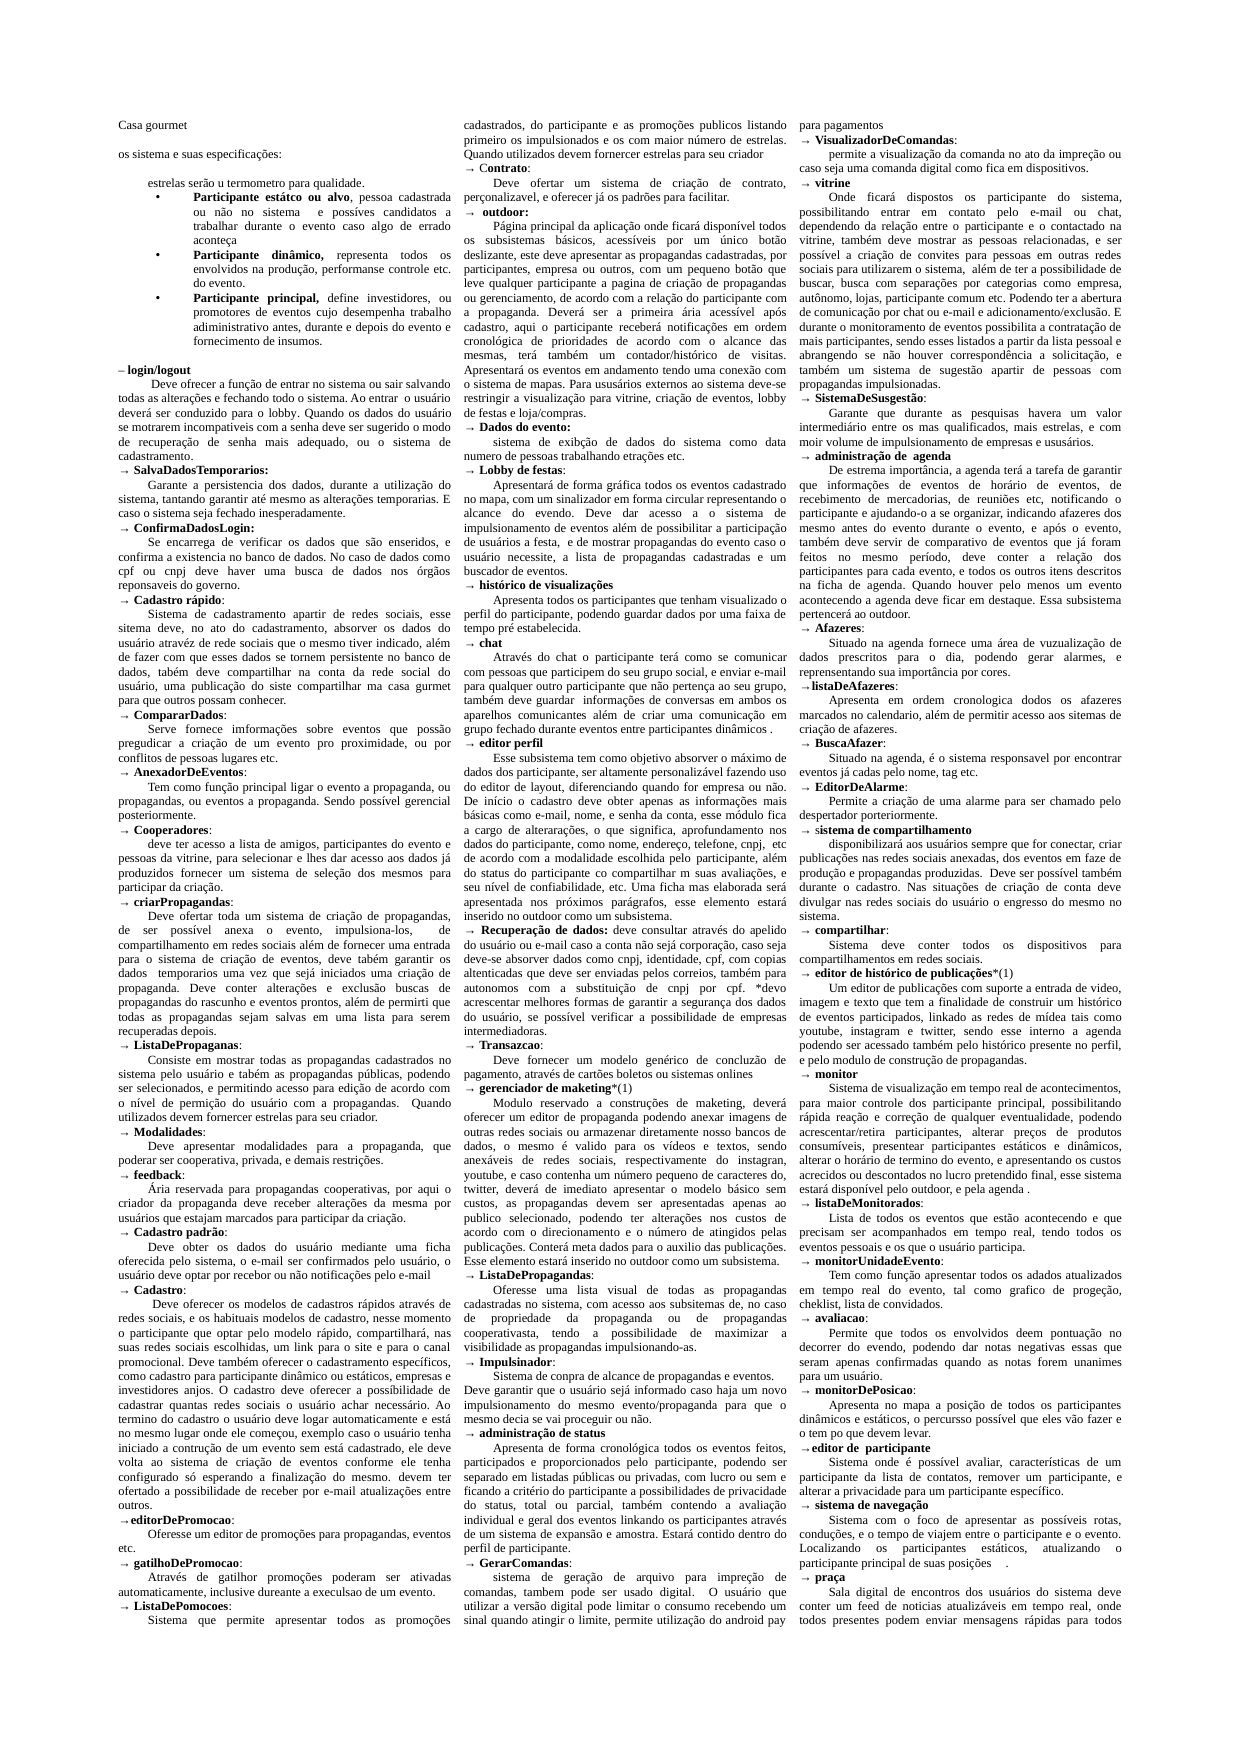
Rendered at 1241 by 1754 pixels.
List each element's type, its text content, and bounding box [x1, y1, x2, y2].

text Sistema de cadastramento apartir de redes sociais, esse sitema deve, no ato do cadastramento, absorver os dados do usuário atravéz de rede sociais que o mesmo tiver indicado, além de fazer com que esses dados se tornem persistente no banco de dados, tabém deve compartilhar na conta da rede social do usuário, uma publicação do siste compartilhar ma casa gurmet para que outros possam conhecer. [118, 607, 451, 707]
text → ListaDePomocoes: [118, 1599, 451, 1613]
text Apresentará de forma gráfica todos os eventos cadastrado no mapa, com um sinalizador em forma circular representando o alcance do evendo. Deve dar acesso a o sistema de impulsionamento de eventos além de possibilitar a participação de usuários a festa, e de mostrar propagandas do evento caso o usuário necessite, a lista de propagandas cadastradas e um buscador de eventos. [463, 477, 787, 578]
text estrelas serão u termometro para qualidade. [118, 176, 451, 190]
text → CompararDados: [118, 707, 451, 722]
text Sistema com o foco de apresentar as possíveis rotas, conduções, e o tempo de viajem entre o participante e o evento. Localizando os participantes estáticos, atualizando o participante principal de suas posições . [799, 1512, 1122, 1570]
text Sistema onde é possível avaliar, características de um participante da lista de contatos, remover um participante, e alterar a privacidade para um participante específico. [799, 1455, 1122, 1498]
text → praça [799, 1570, 1122, 1584]
text De estrema importância, a agenda terá a tarefa de garantir que informações de eventos de horário de eventos, de recebimento de mercadorias, de reuniões etc, notificando o participante e ajudando-o a se organizar, indicando afazeres dos mesmo antes do evento durante o evento, e após o evento, também deve servir de comparativo de eventos que já foram feitos no mesmo período, deve conter a relação dos participantes para cada evento, e todos os outros itens descritos na ficha de agenda. Quando houver pelo menos um evento acontecendo a agenda deve ficar em destaque. Essa subsistema pertencerá ao outdoor. [799, 463, 1122, 621]
text para pagamentos [799, 118, 1122, 132]
text Modulo reservado a construções de maketing, deverá oferecer um editor de propaganda podendo anexar imagens de outras redes sociais ou armazenar diretamente nosso bancos de dados, o mesmo é valido para os vídeos e textos, sendo anexáveis de redes sociais, respectivamente do instagran, youtube, e caso contenha um número pequeno de caracteres do, twitter, deverá de imediato apresentar o modelo básico sem custos, as propagandas devem ser apresentadas apenas ao publico selecionado, podendo ter alterações nos custos de acordo com o direcionamento e o número de atingidos pelas publicações. Conterá meta dados para o auxilio das publicações. Esse elemento estará inserido no outdoor como um subsistema. [463, 1096, 787, 1268]
text Tem como função apresentar todos os adados atualizados em tempo real do evento, tal como grafico de progeção, cheklist, lista de convidados. [799, 1268, 1122, 1311]
text Esse subsistema tem como objetivo absorver o máximo de dados dos participante, ser altamente personalizável fazendo uso do editor de layout, diferenciando quando for empresa ou não. De início o cadastro deve obter apenas as informações mais básicas como e-mail, nome, e senha da conta, esse módulo fica a cargo de alterarações, o que significa, aprofundamento nos dados do participante, como nome, endereço, telefone, cnpj, etc de acordo com a modalidade escolhida pelo participante, além do status do participante co compartilhar m suas avaliações, e seu nível de confiabilidade, etc. Uma ficha mas elaborada será apresentada nos próximos parágrafos, esse elemento estará inserido no outdoor como um subsistema. [463, 751, 787, 923]
text Deve obter os dados do usuário mediante uma ficha oferecida pelo sistema, o e-mail ser confirmados pelo usuário, o usuário deve optar por recebor ou não notificações pelo e-mail [118, 1239, 451, 1282]
text → ListaDePropaganas: [118, 1038, 451, 1052]
text → editor perfil [463, 736, 787, 751]
text Apresenta de forma cronológica todos os eventos feitos, participados e proporcionados pelo participante, podendo ser separado em listadas públicas ou privadas, com lucro ou sem e ficando a critério do participante a possibilidades de privacidade do status, total ou parcial, também contendo a avaliação individual e geral dos eventos linkando os participantes através de um sistema de expansão e amostra. Estará contido dentro do perfil de participante. [463, 1441, 787, 1556]
text → editor de histórico de publicações*(1) [799, 966, 1122, 981]
text → vitrine [799, 176, 1122, 190]
text → VisualizadorDeComandas: [799, 132, 1122, 147]
text Deve apresentar modalidades para a propaganda, que poderar ser cooperativa, privada, e demais restrições. [118, 1139, 451, 1167]
text Oferesse uma lista visual de todas as propagandas cadastradas no sistema, com acesso aos subsitemas de, no caso de propriedade da propaganda ou de propagandas cooperativasta, tendo a possibilidade de maximizar a visibilidade as propagandas impulsionando-as. [463, 1282, 787, 1354]
text → feedback: [118, 1167, 451, 1182]
text → monitorUnidadeEvento: [799, 1254, 1122, 1268]
text Serve fornece imformações sobre eventos que possão pregudicar a criação de um evento pro proximidade, ou por conflitos de pessoas lugares etc. [118, 722, 451, 765]
text → outdoor: [463, 204, 787, 219]
text → Cooperadores: [118, 822, 451, 837]
text Deve fornecer um modelo genérico de concluzão de pagamento, através de cartões boletos ou sistemas onlines [463, 1052, 787, 1081]
text → Modalidades: [118, 1124, 451, 1139]
text Ária reservada para propagandas cooperativas, por aqui o criador da propaganda deve receber alterações da mesma por usuários que estajam marcados para participar da criação. [118, 1182, 451, 1225]
text → GerarComandas: [463, 1556, 787, 1570]
text →editor de participante [799, 1441, 1122, 1455]
text Garante que durante as pesquisas havera um valor intermediário entre os mas qualificados, mais estrelas, e com moir volume de impulsionamento de empresas e ususários. [799, 406, 1122, 449]
text Consiste em mostrar todas as propagandas cadastrados no sistema pelo usuário e tabém as propagandas públicas, podendo ser selecionados, e permitindo acesso para edição de acordo com o nível de permição do usuário com a propagandas. Quando utilizados devem fornercer estrelas para seu criador. [118, 1052, 451, 1124]
text Permite que todos os envolvidos deem pontuação no decorrer do evendo, podendo dar notas negativas essas que seram apenas confirmadas quando as notas forem unanimes para um usuário. [799, 1326, 1122, 1383]
text Deve ofrecer a função de entrar no sistema ou sair salvando todas as alterações e fechando todo o sistema. Ao entrar o usuário deverá ser conduzido para o lobby. Quando os dados do usuário se motrarem incompativeis com a senha deve ser sugerido o modo de recuperação de senha mais adequado, ou o sistema de cadastramento. [118, 377, 451, 463]
text Deve ofertar toda um sistema de criação de propagandas, de ser possível anexa o evento, impulsiona-los, de compartilhamento em redes sociais além de fornecer uma entrada para o sistema de criação de eventos, deve tabém garantir os dados temporarios uma vez que sejá iniciados uma criação de propaganda. Deve conter alterações e exclusão buscas de propagandas do rascunho e eventos prontos, além de permirti que todas as propagandas sejam salvas em uma lista para serem recuperadas depois. [118, 909, 451, 1038]
text Onde ficará dispostos os participante do sistema, possibilitando entrar em contato pelo e-mail ou chat, dependendo da relação entre o participante e o contactado na vitrine, também deve mostrar as pessoas relacionadas, e ser possível a criação de convites para pessoas em outras redes sociais para utilizarem o sistema, além de ter a possibilidade de buscar, busca com separações por categorias como empresa, autônomo, lojas, participante comum etc. Podendo ter a abertura de comunicação por chat ou e-mail e adicionamento/exclusão. E durante o monitoramento de eventos possibilita a contratação de mais participantes, sendo esses listados a partir da lista pessoal e abrangendo se não houver correspondência a solicitação, e também um sistema de sugestão apartir de pessoas com propagandas impulsionadas. [799, 190, 1122, 391]
list Participante estátco ou alvo, pessoa cadastrada ou não no sistema e possíves candidatos a trabalhar durante o evento caso algo de errado aconteça [156, 190, 451, 247]
text → ConfirmaDadosLogin: [118, 521, 451, 535]
text Oferesse um editor de promoções para propagandas, eventos etc. [118, 1527, 451, 1556]
text Apresenta em ordem cronologica dodos os afazeres marcados no calendario, além de permitir acesso aos sitemas de criação de afazeres. [799, 693, 1122, 736]
text Situado na agenda, é o sistema responsavel por encontrar eventos já cadas pelo nome, tag etc. [799, 751, 1122, 779]
text → Transazcao: [463, 1038, 787, 1052]
text Tem como função principal ligar o evento a propaganda, ou propagandas, ou eventos a propaganda. Sendo possível gerencial posteriormente. [118, 779, 451, 822]
text deve ter acesso a lista de amigos, participantes do evento e pessoas da vitrine, para selecionar e lhes dar acesso aos dados já produzidos fornecer um sistema de seleção dos mesmos para participar da criação. [118, 837, 451, 894]
text permite a visualização da comanda no ato da impreção ou caso seja uma comanda digital como fica em dispositivos. [799, 147, 1122, 176]
text Sistema deve conter todos os dispositivos para compartilhamentos em redes sociais. [799, 937, 1122, 966]
text → compartilhar: [799, 923, 1122, 937]
text Garante a persistencia dos dados, durante a utilização do sistema, tantando garantir até mesmo as alterações temporarias. E caso o sistema seja fechado inesperadamente. [118, 477, 451, 521]
text – login/logout [118, 362, 451, 377]
text sistema de geração de arquivo para impreção de comandas, tambem pode ser usado digital. O usuário que utilizar a versão digital pode limitar o consumo recebendo um sinal quando atingir o limite, permite utilização do android pay [463, 1570, 787, 1627]
text → EditorDeAlarme: [799, 779, 1122, 794]
text → Afazeres: [799, 621, 1122, 636]
text → Recuperação de dados: deve consultar através do apelido do usuário ou e-mail caso a conta não sejá corporação, caso seja deve-se absorver dados como cnpj, identidade, cpf, com copias altenticadas que deve ser enviadas pelos correios, também para autonomos com a substituição de cnpj por cpf. *devo acrescentar melhores formas de garantir a segurança dos dados do usuário, se possível verificar a possibilidade de empresas intermediadoras. [463, 923, 787, 1038]
text Permite a criação de uma alarme para ser chamado pelo despertador porteriormente. [799, 794, 1122, 822]
text → AnexadorDeEventos: [118, 765, 451, 779]
text disponibilizará aos usuários sempre que for conectar, criar publicações nas redes sociais anexadas, dos eventos em faze de produção e propagandas produzidas. Deve ser possível também durante o cadastro. Nas situações de criação de conta deve divulgar nas redes sociais do usuário o engresso do mesmo no sistema. [799, 837, 1122, 923]
text Através do chat o participante terá como se comunicar com pessoas que participem do seu grupo social, e enviar e-mail para qualquer outro participante que não pertença ao seu grupo, também deve guardar informações de conversas em ambos os aparelhos comunicantes além de criar uma comunicação em grupo fechado durante eventos entre participantes dinâmicos . [463, 650, 787, 736]
text Apresenta no mapa a posição de todos os participantes dinâmicos e estáticos, o percursso possível que eles vão fazer e o tem po que devem levar. [799, 1397, 1122, 1441]
text Sistema de visualização em tempo real de acontecimentos, para maior controle dos participante principal, possibilitando rápida reação e correção de qualquer eventualidade, podendo acrescentar/retira participantes, alterar preços de produtos consumíveis, presentear participantes estáticos e dinâmicos, alterar o horário de termino do evento, e apresentando os custos acrecidos ou descontados no lucro pretendido final, esse sistema estará disponível pelo outdoor, e pela agenda . [799, 1081, 1122, 1196]
text →editorDePromocao: [118, 1512, 451, 1527]
text Página principal da aplicação onde ficará disponível todos os subsistemas básicos, acessíveis por um único botão deslizante, este deve apresentar as propagandas cadastradas, por participantes, empresa ou outros, com um pequeno botão que leve qualquer participante a pagina de criação de propagandas ou gerenciamento, de acordo com a relação do participante com a propaganda. Deverá ser a primeira ária acessível após cadastro, aqui o participante receberá notificações em ordem cronológica de prioridades de acordo com o alcance das mesmas, terá também um contador/histórico de visitas. Apresentará os eventos em andamento tendo uma conexão com o sistema de mapas. Para ususários externos ao sistema deve-se restringir a visualização para vitrine, criação de eventos, lobby de festas e loja/compras. [463, 219, 787, 420]
text → Impulsinador: [463, 1354, 787, 1369]
text → histórico de visualizações [463, 578, 787, 592]
text Situado na agenda fornece uma área de vuzualização de dados prescritos para o dia, podendo gerar alarmes, e reprensentando sua importância por cores. [799, 636, 1122, 679]
text → Contrato: [463, 161, 787, 176]
text sistema de exibção de dados do sistema como data numero de pessoas trabalhando etrações etc. [463, 434, 787, 463]
text → ListaDePropagandas: [463, 1268, 787, 1282]
text Através de gatilhor promoções poderam ser ativadas automaticamente, inclusive dureante a execulsao de um evento. [118, 1570, 451, 1599]
text → chat [463, 636, 787, 650]
text → Cadastro: [118, 1282, 451, 1297]
text → avaliacao: [799, 1311, 1122, 1326]
list Participante dinâmico, representa todos os envolvidos na produção, performanse controle etc. do evento. [156, 247, 451, 291]
text → BuscaAfazer: [799, 736, 1122, 751]
list Participante principal, define investidores, ou promotores de eventos cujo desempenha trabalho adiministrativo antes, durante e depois do evento e fornecimento de insumos. [156, 291, 451, 348]
text → Cadastro rápido: [118, 592, 451, 607]
text Sistema que permite apresentar todos as promoções [118, 1613, 451, 1627]
text → sistema de compartilhamento [799, 822, 1122, 837]
text → SalvaDadosTemporarios: [118, 463, 451, 477]
text → SistemaDeSusgestão: [799, 391, 1122, 406]
text → monitor [799, 1067, 1122, 1081]
text os sistema e suas especificações: [118, 147, 451, 161]
text → administração de agenda [799, 449, 1122, 463]
text → gatilhoDePromocao: [118, 1556, 451, 1570]
text → Cadastro padrão: [118, 1225, 451, 1239]
text Se encarrega de verificar os dados que são enseridos, e confirma a existencia no banco de dados. No caso de dados como cpf ou cnpj deve haver uma busca de dados nos órgãos reponsaveis do governo. [118, 535, 451, 592]
text Deve oferecer os modelos de cadastros rápidos através de redes sociais, e os habituais modelos de cadastro, nesse momento o participante que optar pelo modelo rápido, compartilhará, nas suas redes sociais escolhidas, um link para o site e para o canal promocional. Deve também oferecer o cadastramento específicos, como cadastro para participante dinâmico ou estáticos, empresas e investidores anjos. O cadastro deve oferecer a possíbilidade de cadastrar quantas redes sociais o usuário achar necessário. Ao termino do cadastro o usuário deve logar automaticamente e está no mesmo lugar onde ele começou, exemplo caso o usuário tenha iniciado a contrução de um evento sem está cadastrado, ele deve volta ao sistema de criação de eventos conforme ele tenha configurado só esperando a finalização do mesmo. devem ter ofertado a possibilidade de receber por e-mail atualizações entre outros. [118, 1297, 451, 1512]
text → sistema de navegação [799, 1498, 1122, 1512]
text → listaDeMonitorados: [799, 1196, 1122, 1211]
text → gerenciador de maketing*(1) [463, 1081, 787, 1096]
text → Dados do evento: [463, 420, 787, 434]
text →listaDeAfazeres: [799, 679, 1122, 693]
text Apresenta todos os participantes que tenham visualizado o perfil do participante, podendo guardar dados por uma faixa de tempo pré estabelecida. [463, 592, 787, 636]
text Deve garantir que o usuário sejá informado caso haja um novo impulsionamento do mesmo evento/propaganda para que o mesmo decia se vai proceguir ou não. [463, 1383, 787, 1426]
text Lista de todos os eventos que estão acontecendo e que precisam ser acompanhados em tempo real, tendo todos os eventos pessoais e os que o usuário participa. [799, 1211, 1122, 1254]
text Um editor de publicações com suporte a entrada de video, imagem e texto que tem a finalidade de construir um histórico de eventos participados, linkado as redes de mídea tais como youtube, instagram e twitter, sendo esse interno a agenda podendo ser acessado também pelo histórico presente no perfil, e pelo modulo de construção de propagandas. [799, 981, 1122, 1067]
text Sistema de conpra de alcance de propagandas e eventos. [463, 1369, 787, 1383]
text → monitorDePosicao: [799, 1383, 1122, 1397]
text → administração de status [463, 1426, 787, 1441]
text → Lobby de festas: [463, 463, 787, 477]
text Sala digital de encontros dos usuários do sistema deve conter um feed de noticias atualizáveis em tempo real, onde todos presentes podem enviar mensagens rápidas para todos [799, 1584, 1122, 1627]
text Casa gourmet [118, 118, 451, 132]
text Deve ofertar um sistema de criação de contrato, perçonalizavel, e oferecer já os padrões para facilitar. [463, 176, 787, 204]
text cadastrados, do participante e as promoções publicos listando primeiro os impulsionados e os com maior número de estrelas. Quando utilizados devem fornercer estrelas para seu criador [463, 118, 787, 161]
text → criarPropagandas: [118, 894, 451, 909]
